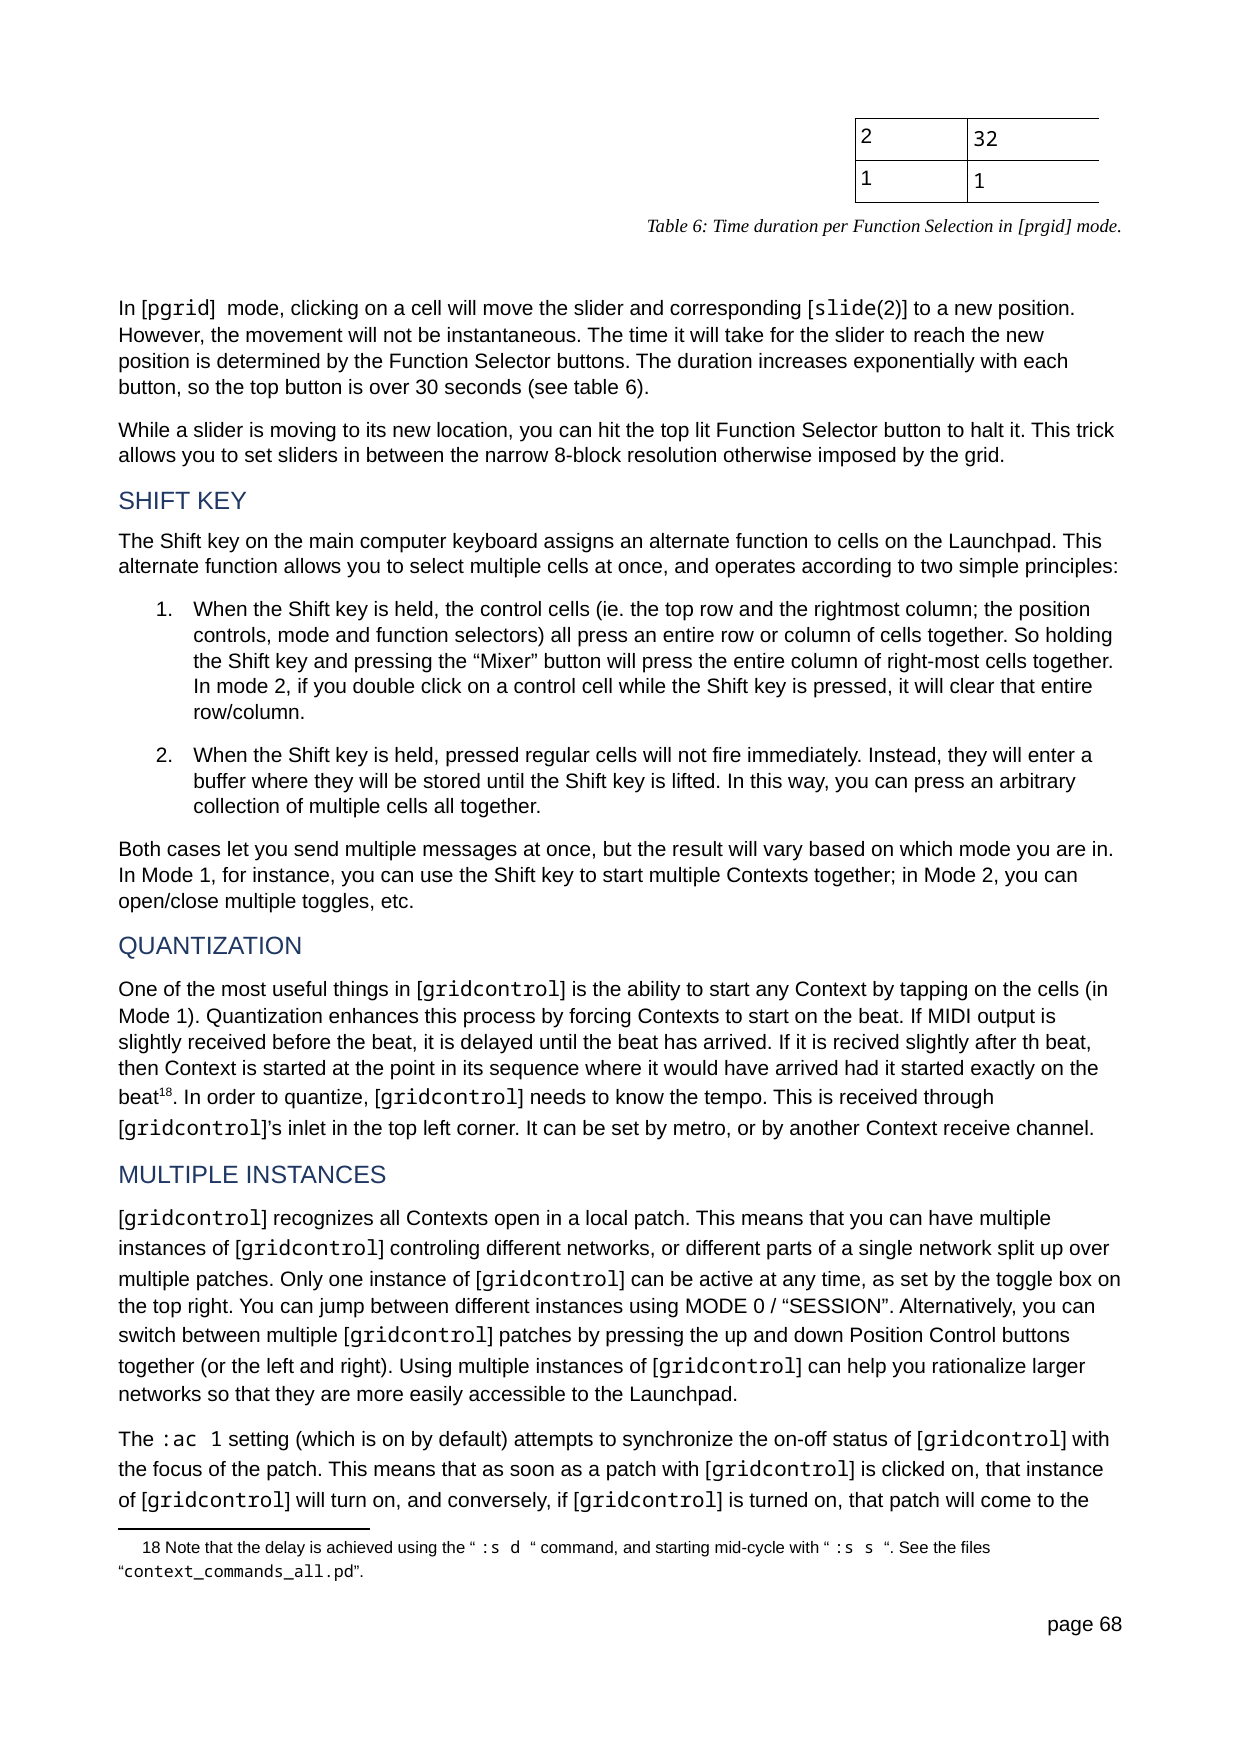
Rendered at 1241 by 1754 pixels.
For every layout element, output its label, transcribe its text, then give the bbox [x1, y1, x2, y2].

table_cell 2 [856, 119, 967, 160]
subtitle MULTIPLE INSTANCES [118, 1160, 1122, 1189]
text [gridcontrol] recognizes all Contexts open in a local patch. This means that you can have multiple instances of [gridcontrol] controling different networks, or different parts of a single network split up over multiple patches. Only one instance of [gridcontrol] can be active at any time, as set by the toggle box on the top right. You can jump between different instances using MODE 0 / “SESSION”. Alternatively, you can switch between multiple [gridcontrol] patches by pressing the up and down Position Control buttons together (or the left and right). Using multiple instances of [gridcontrol] can help you rationalize larger networks so that they are more easily accessible to the Launchpad. [118, 1203, 1122, 1405]
text Note that the delay is achieved using the “ :s d “ command, and starting mid-cycle with “ :s s “. See the files “context_commands_all.pd”. [118, 1535, 1122, 1582]
text Both cases let you send multiple messages at once, but the result will vary based on which mode you are in. In Mode 1, for instance, you can use the Shift key to start multiple Contexts together; in Mode 2, you can open/close multiple toggles, etc. [118, 837, 1122, 912]
subtitle QUANTIZATION [118, 931, 1122, 960]
text While a slider is moving to its new location, you can hit the top lit Function Selector button to halt it. This trick allows you to set sliders in between the narrow 8-block resolution otherwise imposed by the grid. [118, 417, 1122, 467]
table_cell 32 [968, 119, 1098, 160]
text The Shift key on the main computer keyboard assigns an alternate function to cells on the Launchpad. This alternate function allows you to select multiple cells at once, and operates according to two simple principles: [118, 528, 1122, 578]
table_cell 1 [968, 161, 1098, 202]
subtitle SHIFT KEY [118, 486, 1122, 514]
list When the Shift key is held, the control cells (ie. the top row and the rightmost column; the position controls, mode and function selectors) all press an entire row or column of cells together. So holding the Shift key and pressing the “Mixer” button will press the entire column of right-most cells together. In mode 2, if you double click on a control cell while the Shift key is pressed, it will clear that entire row/column. [156, 597, 1122, 724]
text One of the most useful things in [gridcontrol] is the ability to start any Context by tapping on the cells (in Mode 1). Quantization enhances this process by forcing Contexts to start on the beat. If MIDI output is slightly received before the beat, it is delayed until the beat has arrived. If it is recived slightly after th beat, then Context is started at the point in its sequence where it would have arrived had it started exactly on the beat. In order to quantize, [gridcontrol] needs to know the tempo. This is received through [gridcontrol]’s inlet in the top left corner. It can be set by metro, or by another Context receive channel. [118, 974, 1122, 1141]
list When the Shift key is held, pressed regular cells will not fire immediately. Instead, they will enter a buffer where they will be stored until the Shift key is lifted. In this way, you can press an arbitrary collection of multiple cells all together. [156, 743, 1122, 818]
text In [pgrid] mode, clicking on a cell will move the slider and corresponding [slide(2)] to a new position. However, the movement will not be instantaneous. The time it will take for the slider to reach the new position is determined by the Function Selector buttons. The duration increases exponentially with each button, so the top button is over 30 seconds (see table 6). [118, 293, 1122, 399]
table_cell 1 [856, 161, 967, 202]
text Table 6: Time duration per Function Selection in [prgid] mode. [118, 215, 1122, 236]
text The :ac 1 setting (which is on by default) attempts to synchronize the on-off status of [gridcontrol] with the focus of the patch. This means that as soon as a patch with [gridcontrol] is clicked on, that instance of [gridcontrol] will turn on, and conversely, if [gridcontrol] is turned on, that patch will come to the [118, 1424, 1122, 1513]
